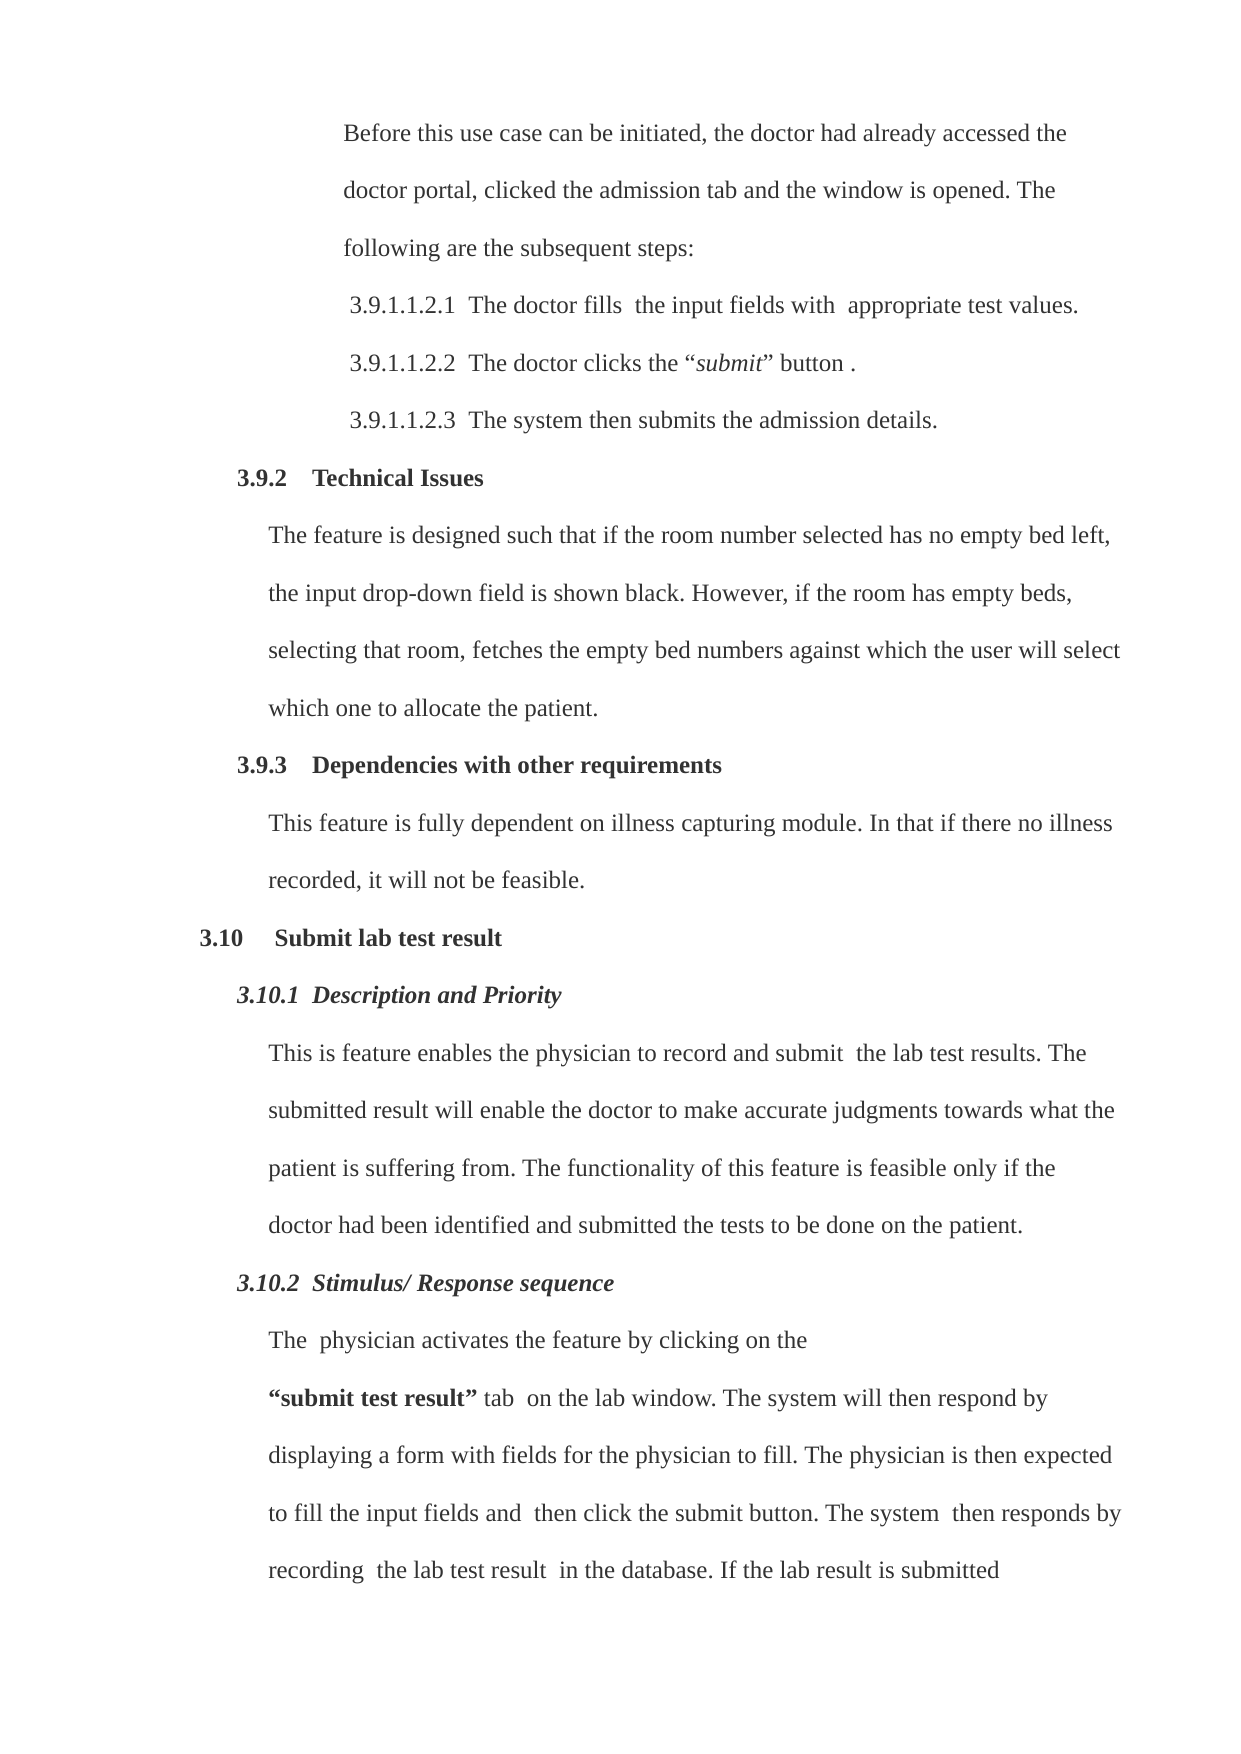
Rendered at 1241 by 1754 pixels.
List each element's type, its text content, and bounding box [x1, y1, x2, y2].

list This feature is fully dependent on illness capturing module. In that if there no illness recorded, it will not be feasible. [231, 808, 1122, 894]
list The feature is designed such that if the room number selected has no empty bed left, the input drop-down field is shown black. However, if the room has empty beds, selecting that room, fetches the empty bed numbers against which the user will select which one to allocate the patient. [231, 521, 1122, 722]
list The doctor clicks the “submit” button . [343, 348, 1122, 377]
list The system then submits the admission details. [343, 406, 1122, 434]
list Technical Issues [231, 463, 1122, 492]
list Stimulus/ Response sequence [231, 1268, 1122, 1297]
list Dependencies with other requirements [231, 751, 1122, 779]
list This is feature enables the physician to record and submit the lab test results. The submitted result will enable the doctor to make accurate judgments towards what the patient is suffering from. The functionality of this feature is feasible only if the doctor had been identified and submitted the tests to be done on the patient. [231, 1038, 1122, 1239]
list Submit lab test result [193, 923, 1122, 952]
list The doctor fills the input fields with appropriate test values. [343, 291, 1122, 319]
list Before this use case can be initiated, the doctor had already accessed the doctor portal, clicked the admission tab and the window is opened. The following are the subsequent steps: [306, 118, 1122, 262]
list The physician activates the feature by clicking on the “submit test result” tab on the lab window. The system will then respond by displaying a form with fields for the physician to fill. The physician is then expected to fill the input fields and then click the submit button. The system then responds by recording the lab test result in the database. If the lab result is submitted [231, 1326, 1122, 1584]
list Description and Priority [231, 981, 1122, 1009]
